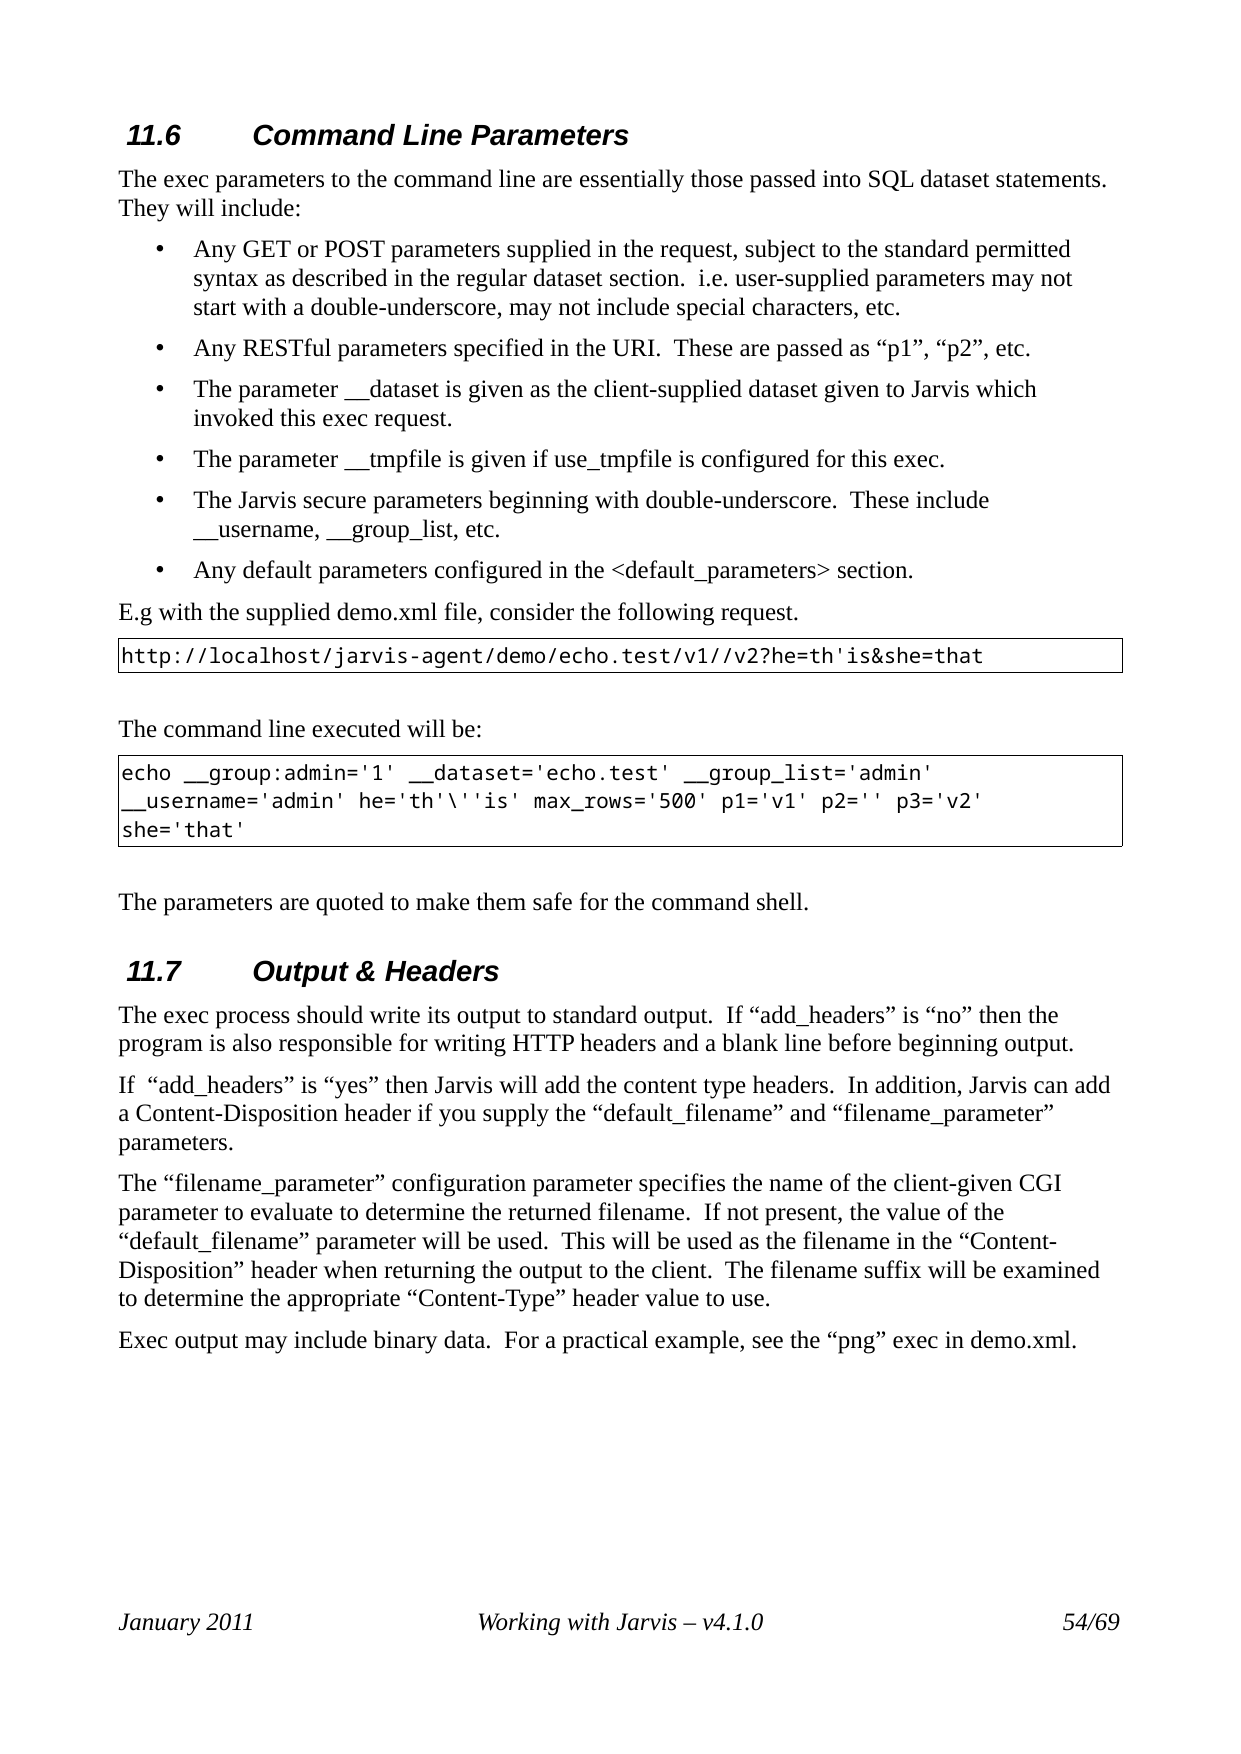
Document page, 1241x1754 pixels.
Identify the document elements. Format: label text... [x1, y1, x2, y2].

text http://localhost/jarvis-agent/demo/echo.test/v1//v2?he=th'is&she=that [119, 639, 1122, 672]
list Any default parameters configured in the <default_parameters> section. [156, 555, 1122, 584]
subtitle Command Line Parameters [118, 118, 1122, 152]
list The parameter __tmpfile is given if use_tmpfile is configured for this exec. [156, 444, 1122, 473]
text The exec parameters to the command line are essentially those passed into SQL dataset statements. They will include: [118, 164, 1122, 222]
text If “add_headers” is “yes” then Jarvis will add the content type headers. In addition, Jarvis can add a Content-Disposition header if you supply the “default_filename” and “filename_parameter” parameters. [118, 1070, 1122, 1156]
list Any GET or POST parameters supplied in the request, subject to the standard permitted syntax as described in the regular dataset section. i.e. user-supplied parameters may not start with a double-underscore, may not include special characters, etc. [156, 234, 1122, 320]
text echo __group:admin='1' __dataset='echo.test' __group_list='admin' __username='admin' he='th'\''is' max_rows='500' p1='v1' p2='' p3='v2' she='that' [119, 756, 1122, 846]
list The parameter __dataset is given as the client-supplied dataset given to Jarvis which invoked this exec request. [156, 374, 1122, 432]
text Exec output may include binary data. For a practical example, see the “png” exec in demo.xml. [118, 1325, 1122, 1353]
text The “filename_parameter” configuration parameter specifies the name of the client-given CGI parameter to evaluate to determine the returned filename. If not present, the value of the “default_filename” parameter will be used. This will be used as the filename in the “Content-Disposition” header when returning the output to the client. The filename suffix will be examined to determine the appropriate “Content-Type” header value to use. [118, 1168, 1122, 1312]
text E.g with the supplied demo.xml file, consider the following request. [118, 597, 1122, 625]
list The Jarvis secure parameters beginning with double-underscore. These include __username, __group_list, etc. [156, 485, 1122, 543]
text The exec process should write its output to standard output. If “add_headers” is “no” then the program is also responsible for writing HTTP headers and a blank line before beginning output. [118, 1000, 1122, 1057]
text The parameters are quoted to make them safe for the command shell. [118, 887, 1122, 916]
list Any RESTful parameters specified in the URI. These are passed as “p1”, “p2”, etc. [156, 333, 1122, 362]
text The command line executed will be: [118, 714, 1122, 742]
subtitle Output & Headers [118, 954, 1122, 987]
